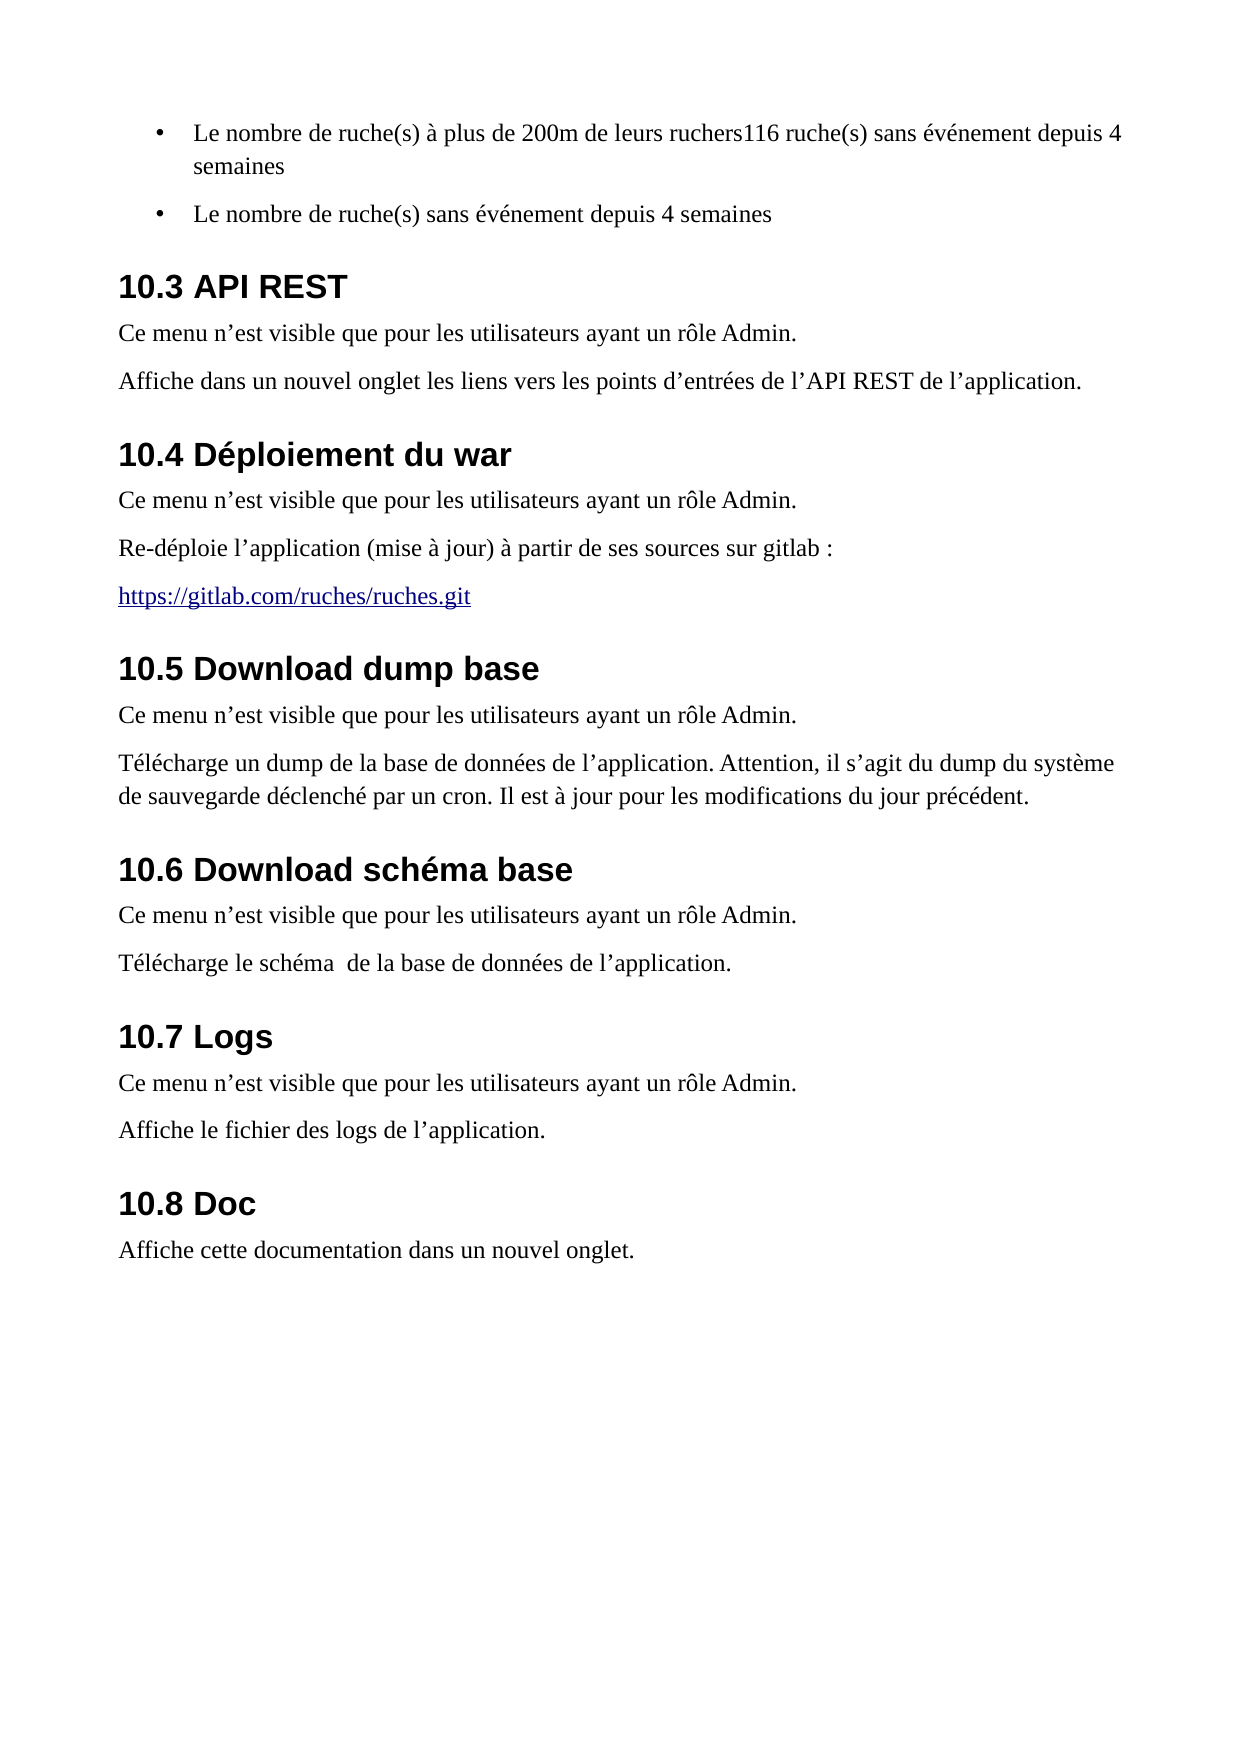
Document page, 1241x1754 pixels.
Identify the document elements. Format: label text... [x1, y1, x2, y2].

text Ce menu n’est visible que pour les utilisateurs ayant un rôle Admin. [118, 1068, 1122, 1096]
text Affiche cette documentation dans un nouvel onglet. [118, 1235, 1122, 1264]
list Le nombre de ruche(s) sans événement depuis 4 semaines [156, 199, 1122, 227]
text Ce menu n’est visible que pour les utilisateurs ayant un rôle Admin. [118, 486, 1122, 514]
list Le nombre de ruche(s) à plus de 200m de leurs ruchers116 ruche(s) sans événement depuis 4 semaines [156, 118, 1122, 180]
subtitle Download schéma base [118, 849, 1122, 888]
text Ce menu n’est visible que pour les utilisateurs ayant un rôle Admin. [118, 700, 1122, 729]
text Télécharge le schéma de la base de données de l’application. [118, 948, 1122, 977]
text https://gitlab.com/ruches/ruches.git [118, 581, 1122, 609]
subtitle API REST [118, 267, 1122, 306]
text Télécharge un dump de la base de données de l’application. Attention, il s’agit du dump du système de sauvegarde déclenché par un cron. Il est à jour pour les modifications du jour précédent. [118, 748, 1122, 810]
text Ce menu n’est visible que pour les utilisateurs ayant un rôle Admin. [118, 901, 1122, 929]
subtitle Doc [118, 1184, 1122, 1222]
subtitle Download dump base [118, 649, 1122, 688]
subtitle Logs [118, 1017, 1122, 1055]
text Affiche dans un nouvel onglet les liens vers les points d’entrées de l’API REST de l’application. [118, 366, 1122, 395]
text Re-déploie l’application (mise à jour) à partir de ses sources sur gitlab : [118, 533, 1122, 562]
text Ce menu n’est visible que pour les utilisateurs ayant un rôle Admin. [118, 318, 1122, 347]
text Affiche le fichier des logs de l’application. [118, 1115, 1122, 1144]
subtitle Déploiement du war [118, 434, 1122, 473]
